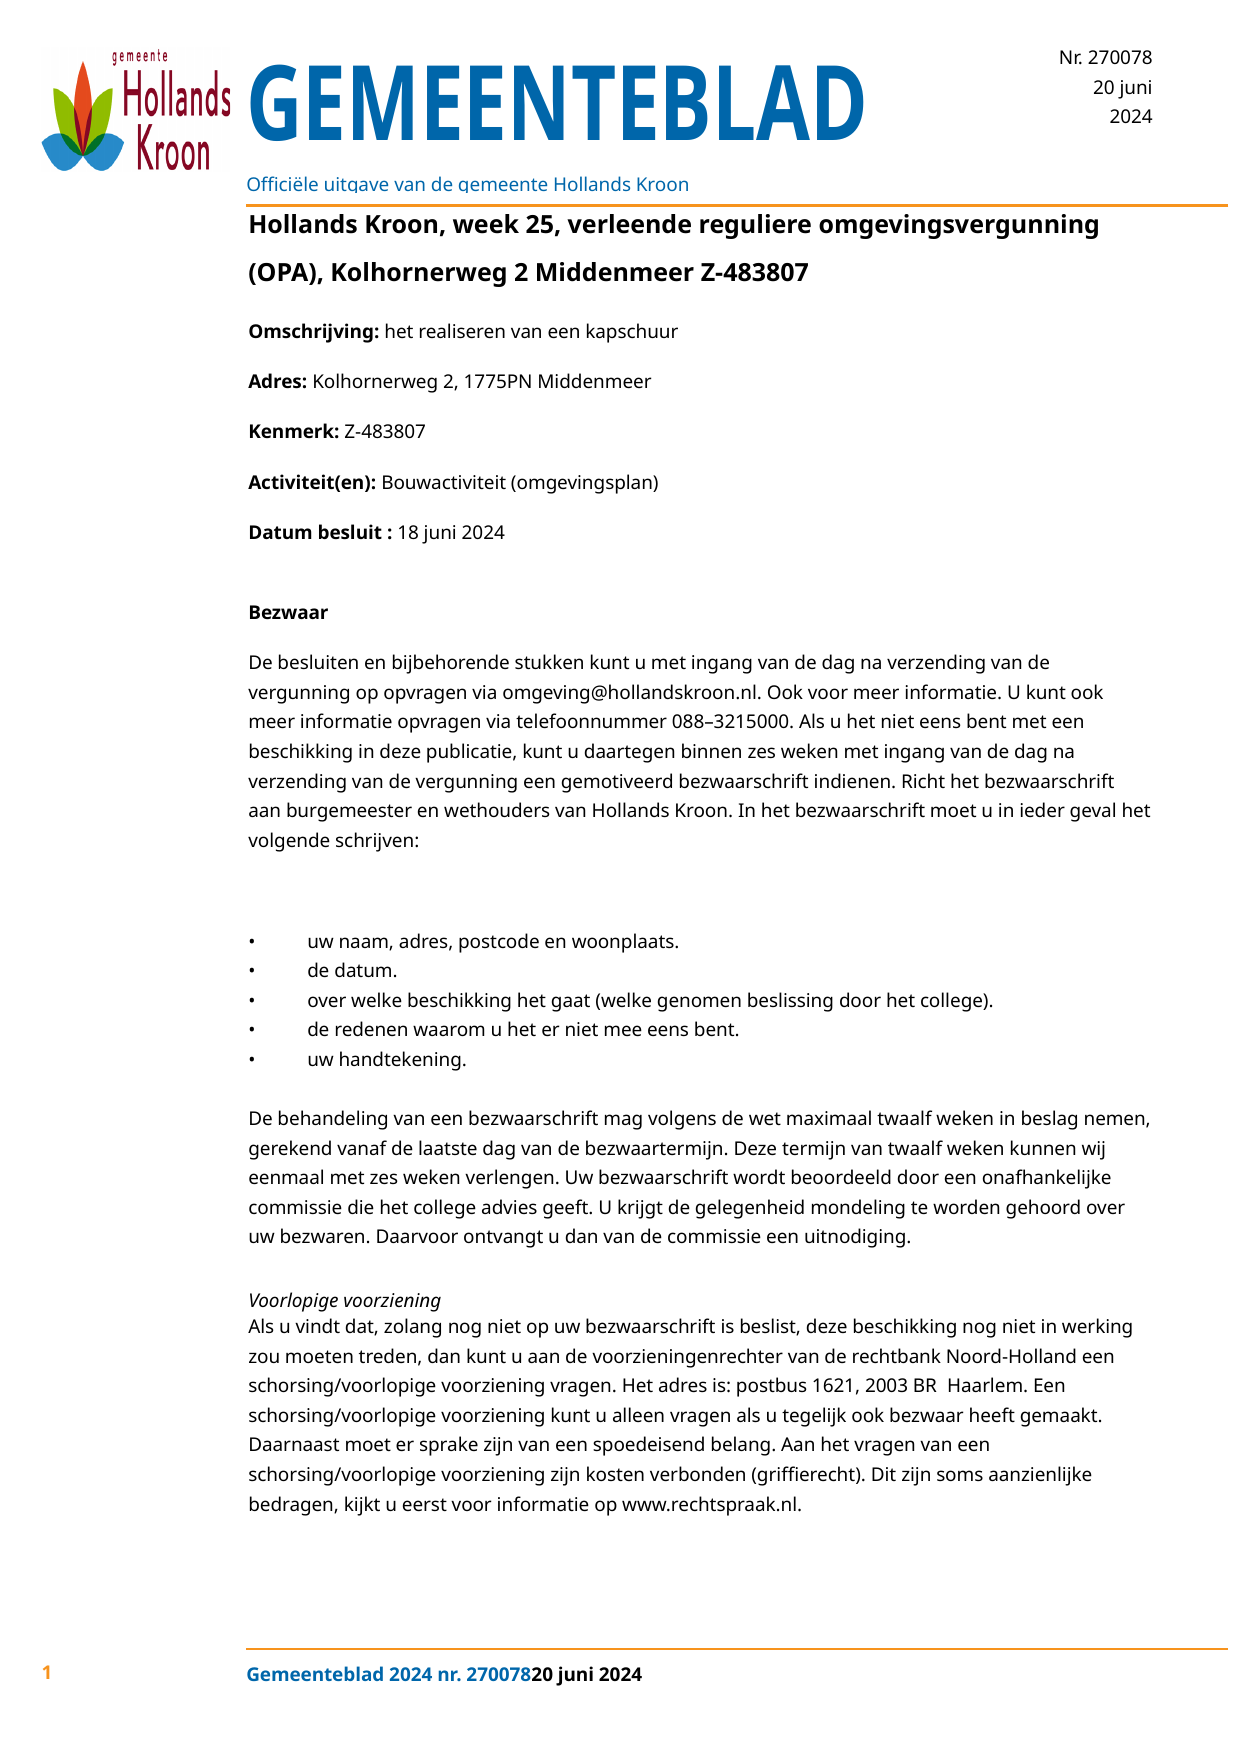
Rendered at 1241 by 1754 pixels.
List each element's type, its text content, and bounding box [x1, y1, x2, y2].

list uw naam, adres, postcode en woonplaats. [248, 928, 1152, 953]
text De behandeling van een bezwaarschrift mag volgens de wet maximaal twaalf weken in beslag nemen, gerekend vanaf de laatste dag van de bezwaartermijn. Deze termijn van twaalf weken kunnen wij eenmaal met zes weken verlengen. Uw bezwaarschrift wordt beoordeeld door een onafhankelijke commissie die het college advies geeft. U krijgt de gelegenheid mondeling te worden gehoord over uw bezwaren. Daarvoor ontvangt u dan van de commissie een uitnodiging. [248, 1105, 1152, 1249]
text Activiteit(en): Bouwactiviteit (omgevingsplan) [248, 469, 1152, 495]
table_header [700, 570, 1152, 596]
list over welke beschikking het gaat (welke genomen beslissing door het college). [248, 987, 1152, 1013]
text Omschrijving: het realiseren van een kapschuur [248, 318, 1152, 344]
text Adres: Kolhornerweg 2, 1775PN Middenmeer [248, 368, 1152, 394]
table_header [248, 570, 700, 596]
text Als u vindt dat, zolang nog niet op uw bezwaarschrift is beslist, deze beschikking nog niet in werking zou moeten treden, dan kunt u aan de voorzieningenrechter van de rechtbank Noord-Holland een schorsing/voorlopige voorziening vragen. Het adres is: postbus 1621, 2003 BR Haarlem. Een schorsing/voorlopige voorziening kunt u alleen vragen als u tegelijk ook bezwaar heeft gemaakt. Daarnaast moet er sprake zijn van een spoedeisend belang. Aan het vragen van een schorsing/voorlopige voorziening zijn kosten verbonden (griffierecht). Dit zijn soms aanzienlijke bedragen, kijkt u eerst voor informatie op www.rechtspraak.nl. [248, 1313, 1152, 1517]
text Voorlopige voorziening [248, 1288, 1152, 1313]
picture [41, 47, 231, 172]
list de redenen waarom u het er niet mee eens bent. [248, 1017, 1152, 1042]
text Hollands Kroon, week 25, verleende reguliere omgevingsvergunning (OPA), Kolhornerweg 2 Middenmeer Z-483807 [248, 207, 1152, 288]
list uw handtekening. [248, 1046, 1152, 1072]
text Kenmerk: Z-483807 [248, 419, 1152, 444]
text Bezwaar [248, 599, 1152, 625]
text De besluiten en bijbehorende stukken kunt u met ingang van de dag na verzending van de vergunning op opvragen via omgeving@hollandskroon.nl. Ook voor meer informatie. U kunt ook meer informatie opvragen via telefoonnummer 088–3215000. Als u het niet eens bent met een beschikking in deze publicatie, kunt u daartegen binnen zes weken met ingang van de dag na verzending van de vergunning een gemotiveerd bezwaarschrift indienen. Richt het bezwaarschrift aan burgemeester en wethouders van Hollands Kroon. In het bezwaarschrift moet u in ieder geval het volgende schrijven: [248, 649, 1152, 853]
list de datum. [248, 957, 1152, 983]
text Datum besluit : 18 juni 2024 [248, 519, 1152, 545]
